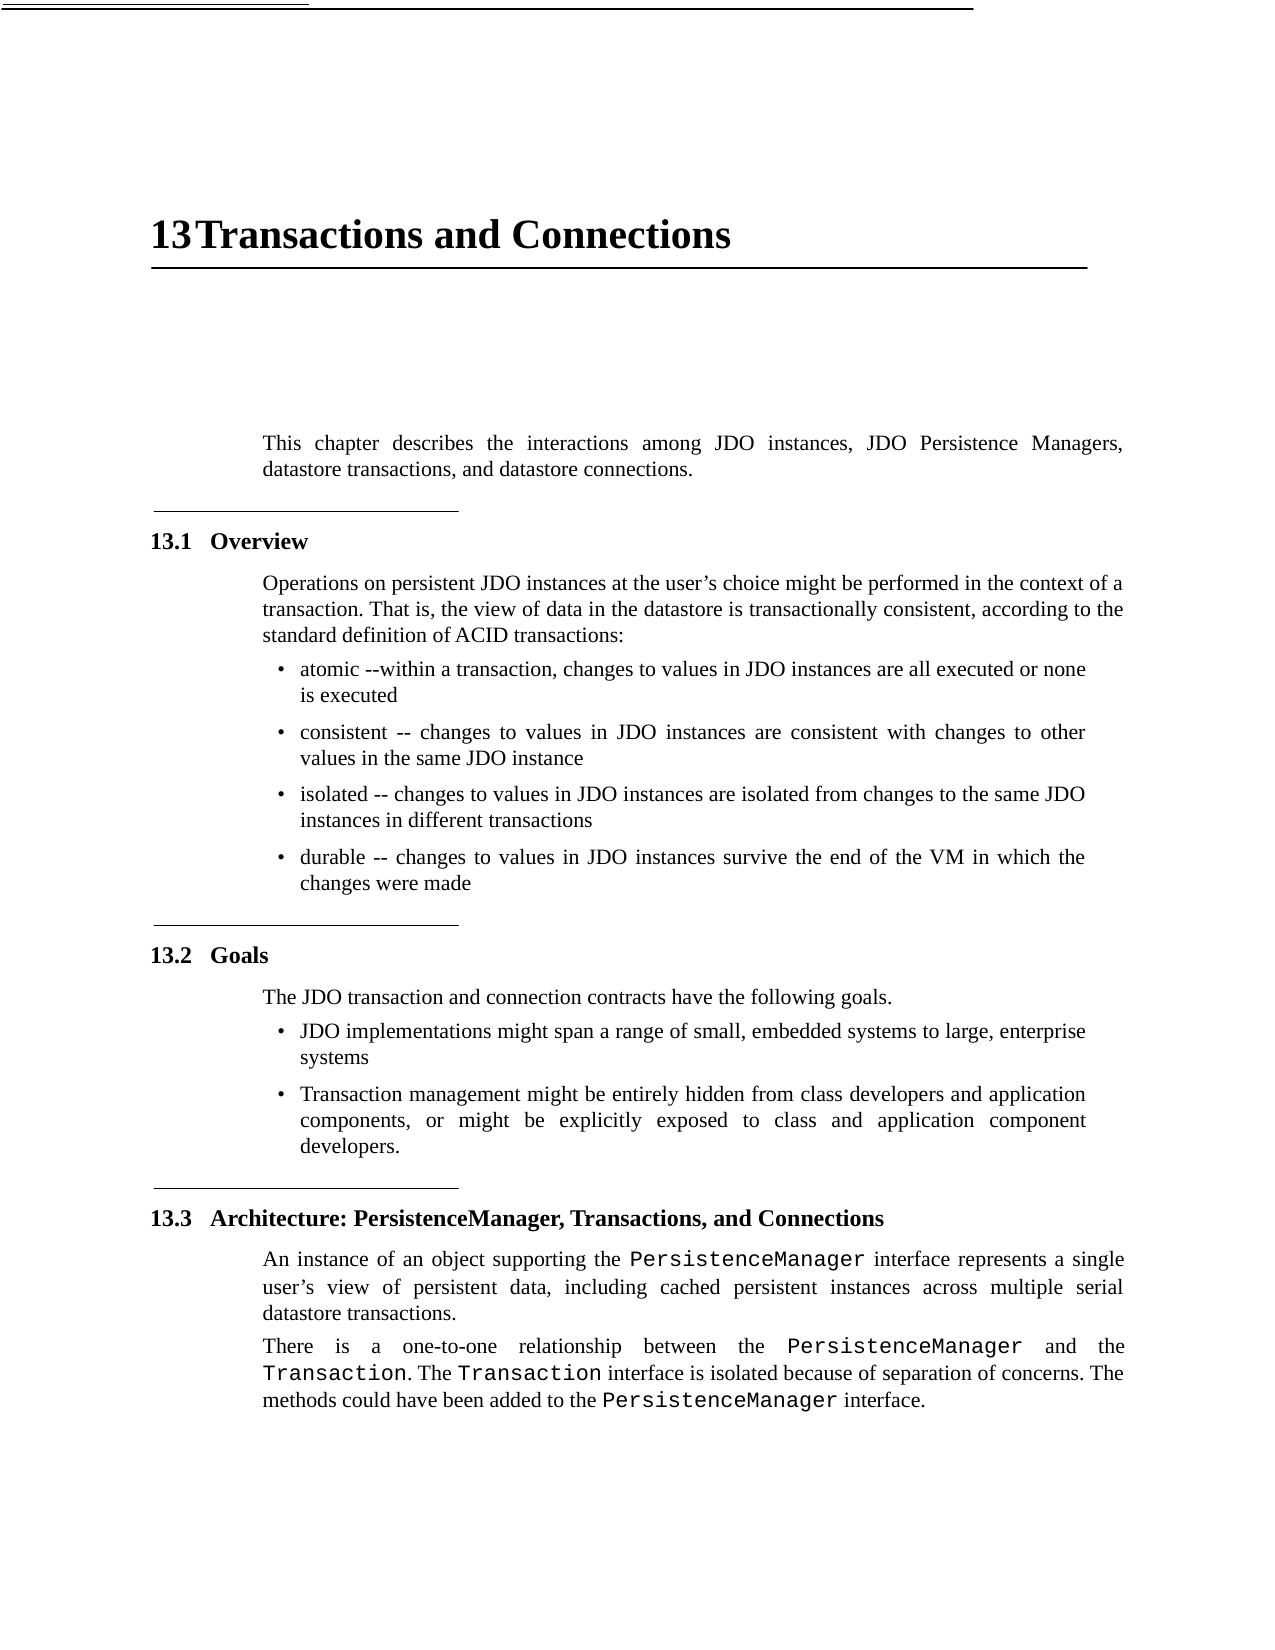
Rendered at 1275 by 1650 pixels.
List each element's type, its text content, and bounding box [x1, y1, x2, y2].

subtitle Overview [150, 527, 1125, 554]
text • Transaction management might be entirely hidden from class developers and application components, or might be explicitly exposed to class and application component developers. [277, 1080, 1087, 1158]
text This chapter describes the interactions among JDO instances, JDO Persistence Managers, datastore transactions, and datastore connections. [262, 429, 1125, 481]
text • consistent -- changes to values in JDO instances are consistent with changes to other values in the same JDO instance [277, 718, 1087, 770]
text An instance of an object supporting the PersistenceManager interface represents a single user’s view of persistent data, including cached persistent instances across multiple serial datastore transactions. [262, 1246, 1125, 1325]
text There is a one-to-one relationship between the PersistenceManager and the Transaction. The Transaction interface is isolated because of separation of concerns. The methods could have been added to the PersistenceManager interface. [262, 1333, 1125, 1414]
subtitle Transactions and Connections [150, 210, 1125, 258]
text • durable -- changes to values in JDO instances survive the end of the VM in which the changes were made [277, 843, 1087, 895]
subtitle Architecture: PersistenceManager, Transactions, and Connections [150, 1204, 1125, 1231]
text Operations on persistent JDO instances at the user’s choice might be performed in the context of a transaction. That is, the view of data in the datastore is transactionally consistent, according to the standard definition of ACID transactions: [262, 569, 1125, 647]
text • atomic --within a transaction, changes to values in JDO instances are all executed or none is executed [277, 655, 1087, 707]
text The JDO transaction and connection contracts have the following goals. [262, 983, 1125, 1009]
text • isolated -- changes to values in JDO instances are isolated from changes to the same JDO instances in different transactions [277, 780, 1087, 832]
subtitle Goals [150, 941, 1125, 968]
text • JDO implementations might span a range of small, embedded systems to large, enterprise systems [277, 1017, 1087, 1069]
